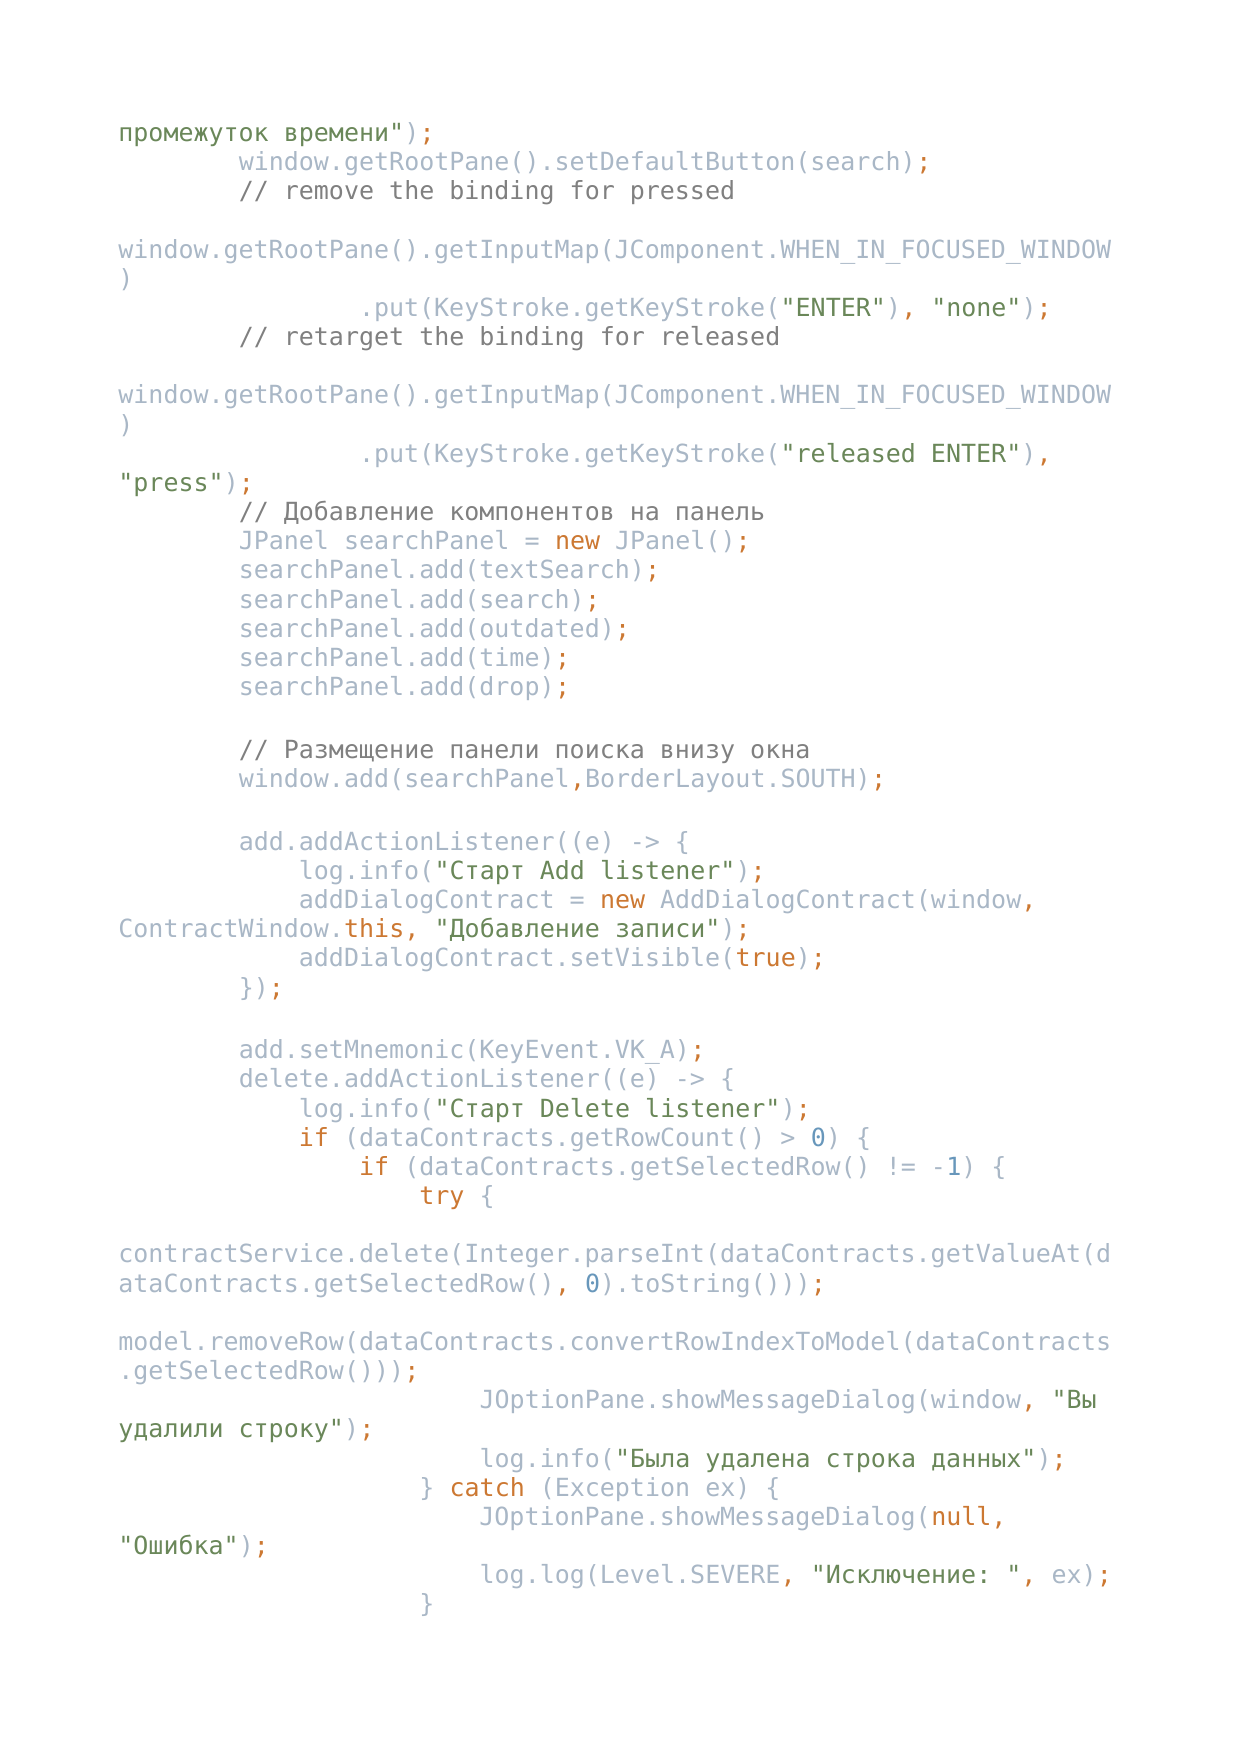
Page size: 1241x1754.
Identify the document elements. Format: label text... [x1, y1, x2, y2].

text промежуток времени"); window.getRootPane().setDefaultButton(search); // remove the binding for pressed window.getRootPane().getInputMap(JComponent.WHEN_IN_FOCUSED_WINDOW) .put(KeyStroke.getKeyStroke("ENTER"), "none"); // retarget the binding for released window.getRootPane().getInputMap(JComponent.WHEN_IN_FOCUSED_WINDOW) .put(KeyStroke.getKeyStroke("released ENTER"), "press"); // Добавление компонентов на панель JPanel searchPanel = new JPanel(); searchPanel.add(textSearch); searchPanel.add(search); searchPanel.add(outdated); searchPanel.add(time); searchPanel.add(drop); // Размещение панели поиска внизу окна window.add(searchPanel,BorderLayout.SOUTH); add.addActionListener((e) -> { log.info("Старт Add listener"); addDialogContract = new AddDialogContract(window, ContractWindow.this, "Добавление записи"); addDialogContract.setVisible(true); }); add.setMnemonic(KeyEvent.VK_A); delete.addActionListener((e) -> { log.info("Старт Delete listener"); if (dataContracts.getRowCount() > 0) { if (dataContracts.getSelectedRow() != -1) { try { contractService.delete(Integer.parseInt(dataContracts.getValueAt(dataContracts.getSelectedRow(), 0).toString())); model.removeRow(dataContracts.convertRowIndexToModel(dataContracts.getSelectedRow())); JOptionPane.showMessageDialog(window, "Вы удалили строку"); log.info("Была удалена строка данных"); } catch (Exception ex) { JOptionPane.showMessageDialog(null, "Ошибка"); log.log(Level.SEVERE, "Исключение: ", ex); } [118, 118, 1122, 1619]
